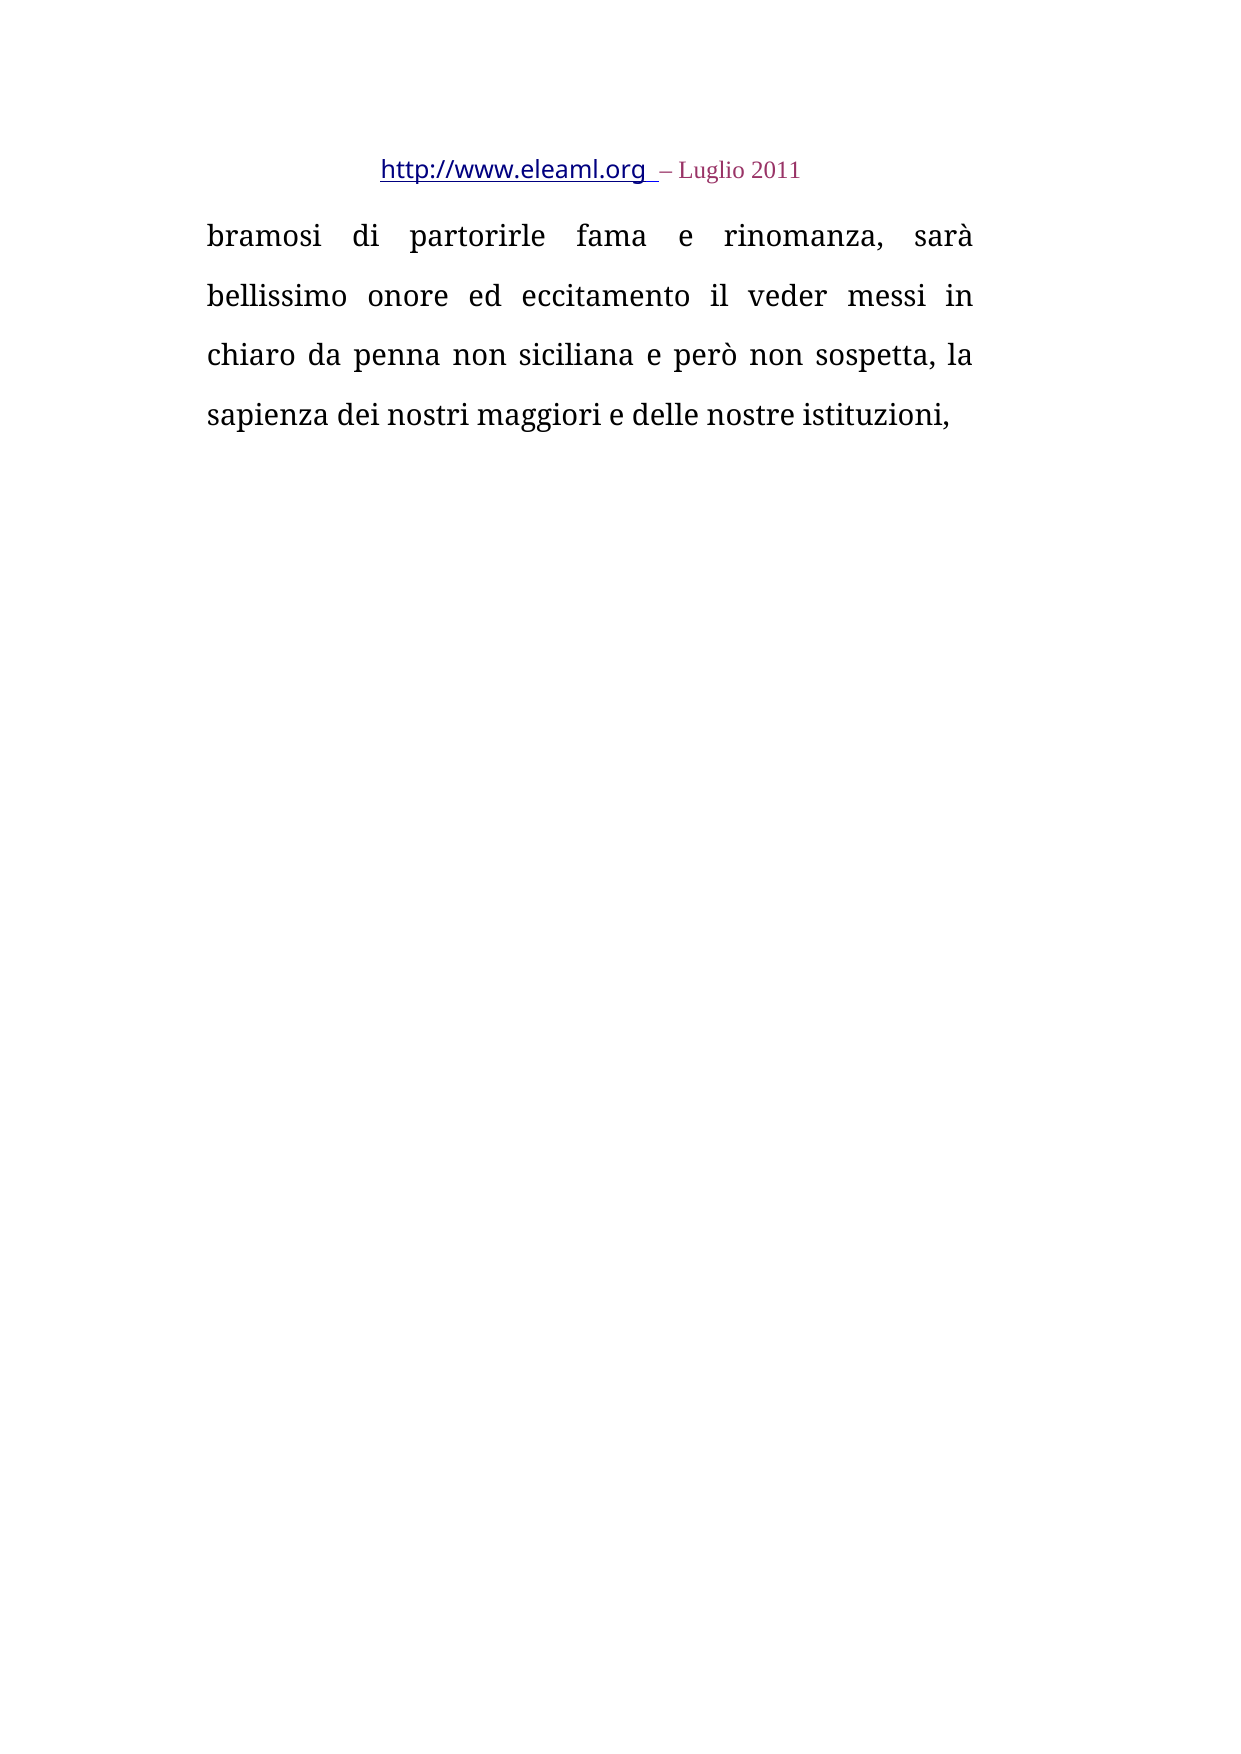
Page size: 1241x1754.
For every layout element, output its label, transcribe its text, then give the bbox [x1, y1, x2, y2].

text bramosi di partorirle fama e rinomanza, sarà bellissimo onore ed eccitamento il veder messi in chiaro da penna non siciliana e però non sospetta, la sapienza dei nostri maggiori e delle nostre istituzioni, [207, 215, 974, 433]
